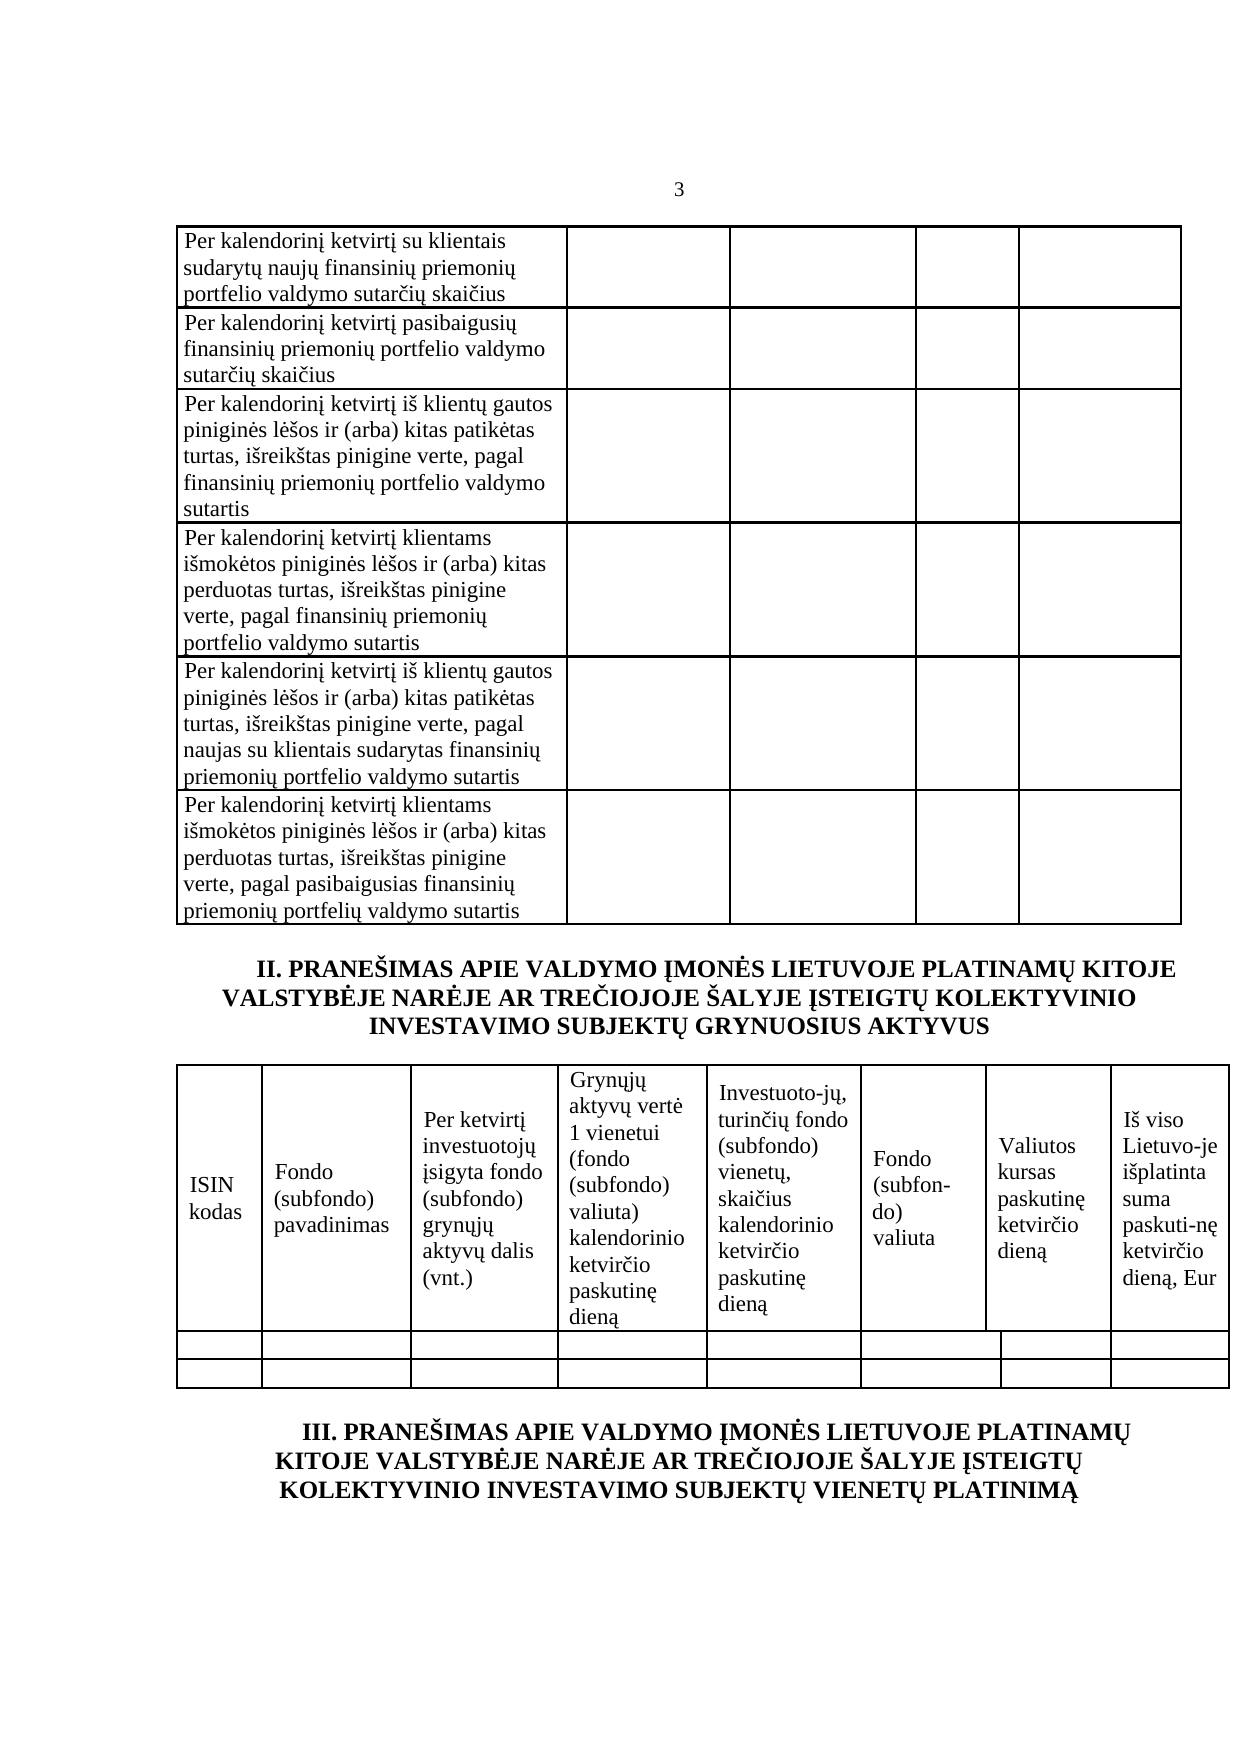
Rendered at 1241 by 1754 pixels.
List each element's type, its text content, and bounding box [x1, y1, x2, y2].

table_cell [731, 791, 915, 923]
text III. PRANEŠIMAS APIE VALDYMO ĮMONĖS LIETUVOJE PLATINAMŲ KITOJE VALSTYBĖJE NARĖJE AR TREČIOJOJE ŠALYJE ĮSTEIGTŲ KOLEKTYVINIO INVESTAVIMO SUBJEKTŲ VIENETŲ PLATINIMĄ [177, 1417, 1181, 1504]
table_header Fondo (subfon-do) valiuta [862, 1066, 985, 1330]
table_cell [1020, 228, 1180, 306]
table_cell [568, 791, 729, 923]
table_cell Per kalendorinį ketvirtį pasibaigusių finansinių priemonių portfelio valdymo sutarčių skaičius [178, 309, 566, 388]
table_cell [263, 1360, 410, 1387]
table_cell Per kalendorinį ketvirtį klientams išmokėtos piniginės lėšos ir (arba) kitas perduotas turtas, išreikštas pinigine verte, pagal finansinių priemonių portfelio valdymo sutartis [178, 524, 566, 655]
table_cell [731, 228, 915, 306]
table_cell [178, 1360, 261, 1387]
table_cell [1020, 658, 1180, 789]
table_header Valiutos kursas paskutinę ketvirčio dieną [987, 1066, 1110, 1330]
table_cell [917, 309, 1018, 388]
table_cell [1020, 791, 1180, 923]
table_cell [178, 1332, 261, 1358]
table_cell [1020, 390, 1180, 521]
table_cell [917, 228, 1018, 306]
table_cell [731, 658, 915, 789]
table_cell [708, 1360, 860, 1387]
table_cell [568, 390, 729, 521]
table_cell [917, 524, 1018, 655]
table_cell [731, 524, 915, 655]
table_cell [412, 1360, 557, 1387]
table_cell Per kalendorinį ketvirtį klientams išmokėtos piniginės lėšos ir (arba) kitas perduotas turtas, išreikštas pinigine verte, pagal pasibaigusias finansinių priemonių portfelių valdymo sutartis [178, 791, 566, 923]
table_cell [559, 1360, 706, 1387]
table_cell [1112, 1360, 1228, 1387]
table_cell [568, 228, 729, 306]
table_cell [708, 1332, 860, 1358]
text II. PRANEŠIMAS APIE VALDYMO ĮMONĖS LIETUVOJE PLATINAMŲ KITOJE VALSTYBĖJE NARĖJE AR TREČIOJOJE ŠALYJE ĮSTEIGTŲ KOLEKTYVINIO INVESTAVIMO SUBJEKTŲ GRYNUOSIUS AKTYVUS [177, 954, 1181, 1040]
table_header Fondo (subfondo) pavadinimas [263, 1066, 410, 1330]
table_cell [917, 658, 1018, 789]
table_cell [731, 390, 915, 521]
table_header Iš viso Lietuvo-je išplatinta suma paskuti-nę ketvirčio dieną, Eur [1112, 1066, 1228, 1330]
table_cell [862, 1360, 1000, 1387]
table_cell [862, 1332, 1000, 1358]
table_cell Per kalendorinį ketvirtį iš klientų gautos piniginės lėšos ir (arba) kitas patikėtas turtas, išreikštas pinigine verte, pagal finansinių priemonių portfelio valdymo sutartis [178, 390, 566, 521]
table_header Per ketvirtį investuotojų įsigyta fondo (subfondo) grynųjų aktyvų dalis (vnt.) [412, 1066, 557, 1330]
table_cell Per kalendorinį ketvirtį su klientais sudarytų naujų finansinių priemonių portfelio valdymo sutarčių skaičius [178, 228, 566, 306]
table_cell [568, 524, 729, 655]
table_header Grynųjų aktyvų vertė 1 vienetui (fondo (subfondo) valiuta) kalendorinio ketvirčio paskutinę dieną [559, 1066, 706, 1330]
table_header Investuoto-jų, turinčių fondo (subfondo) vienetų, skaičius kalendorinio ketvirčio paskutinę dieną [708, 1066, 860, 1330]
table_cell [263, 1332, 410, 1358]
table_cell [731, 309, 915, 388]
table_cell [559, 1332, 706, 1358]
table_cell Per kalendorinį ketvirtį iš klientų gautos piniginės lėšos ir (arba) kitas patikėtas turtas, išreikštas pinigine verte, pagal naujas su klientais sudarytas finansinių priemonių portfelio valdymo sutartis [178, 658, 566, 789]
table_cell [1002, 1332, 1110, 1358]
table_cell [1002, 1360, 1110, 1387]
table_header ISIN kodas [178, 1066, 261, 1330]
table_cell [1020, 309, 1180, 388]
table_cell [1112, 1332, 1228, 1358]
table_cell [568, 309, 729, 388]
table_cell [412, 1332, 557, 1358]
table_cell [1020, 524, 1180, 655]
table_cell [917, 390, 1018, 521]
table_cell [568, 658, 729, 789]
table_cell [917, 791, 1018, 923]
